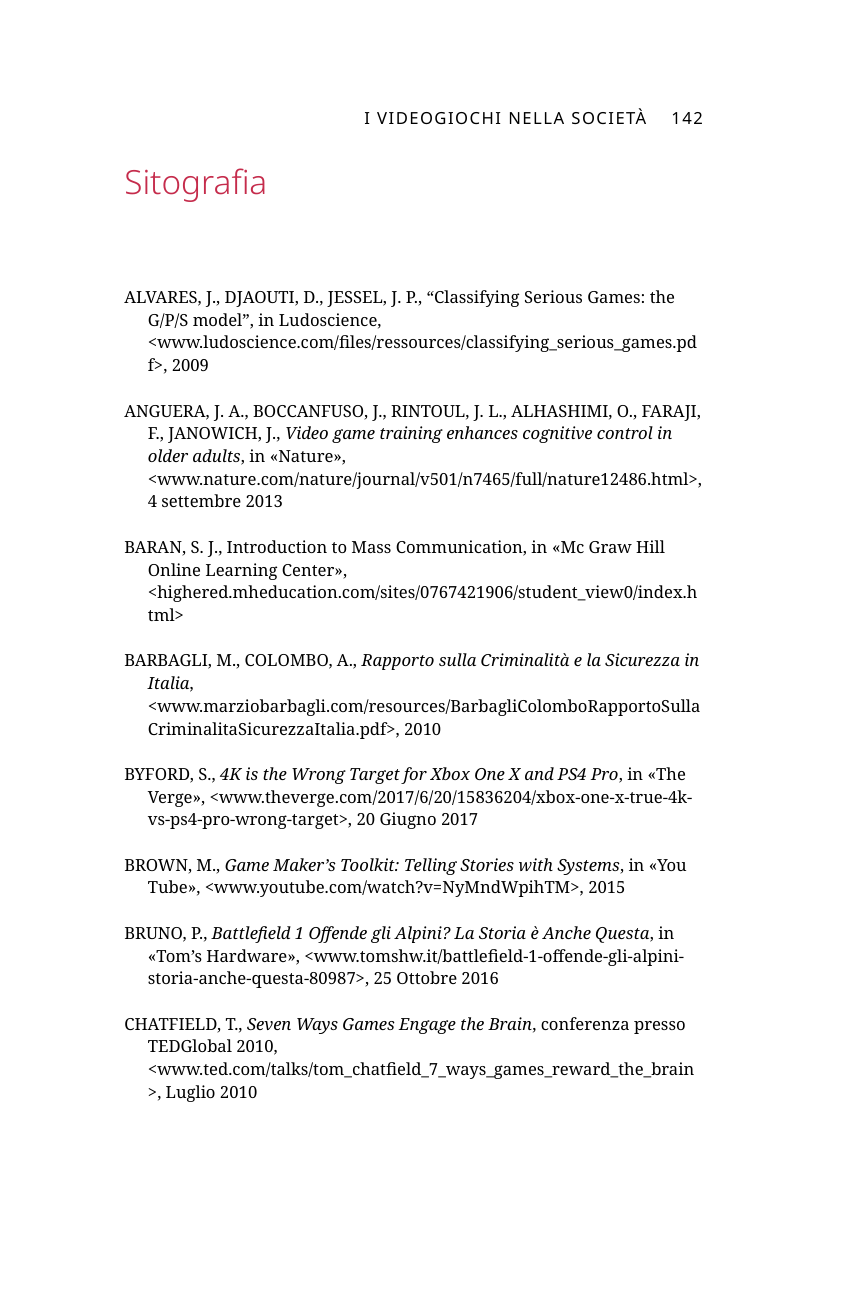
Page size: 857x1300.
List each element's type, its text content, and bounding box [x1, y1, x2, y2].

text BROWN, M., Game Maker’s Toolkit: Telling Stories with Systems, in «You Tube», <www.youtube.com/watch?v=NyMndWpihTM>, 2015 [124, 853, 703, 899]
text ANGUERA, J. A., BOCCANFUSO, J., RINTOUL, J. L., ALHASHIMI, O., FARAJI, F., JANOWICH, J., Video game training enhances cognitive control in older adults, in «Nature», <www.nature.com/nature/journal/v501/n7465/full/nature12486.html>, 4 settembre 2013 [124, 399, 703, 513]
text BYFORD, S., 4K is the Wrong Target for Xbox One X and PS4 Pro, in «The Verge», <www.theverge.com/2017/6/20/15836204/xbox-one-x-true-4k-vs-ps4-pro-wrong-target>, 20 Giugno 2017 [124, 762, 703, 831]
text BRUNO, P., Battlefield 1 Offende gli Alpini? La Storia è Anche Questa, in «Tom’s Hardware», <www.tomshw.it/battlefield-1-offende-gli-alpini-storia-anche-questa-80987>, 25 Ottobre 2016 [124, 921, 703, 989]
text BARBAGLI, M., COLOMBO, A., Rapporto sulla Criminalità e la Sicurezza in Italia, <www.marziobarbagli.com/resources/BarbagliColomboRapportoSullaCriminalitaSicurezzaItalia.pdf>, 2010 [124, 649, 703, 740]
subtitle Sitografia [124, 158, 703, 204]
text BARAN, S. J., Introduction to Mass Communication, in «Mc Graw Hill Online Learning Center», <highered.mheducation.com/sites/0767421906/student_view0/index.html> [124, 535, 703, 626]
text CHATFIELD, T., Seven Ways Games Engage the Brain, conferenza presso TEDGlobal 2010, <www.ted.com/talks/tom_chatfield_7_ways_games_reward_the_brain>, Luglio 2010 [124, 1012, 703, 1103]
text ALVARES, J., DJAOUTI, D., JESSEL, J. P., “Classifying Serious Games: the G/P/S model”, in Ludoscience, <www.ludoscience.com/files/ressources/classifying_serious_games.pdf>, 2009 [124, 286, 703, 376]
